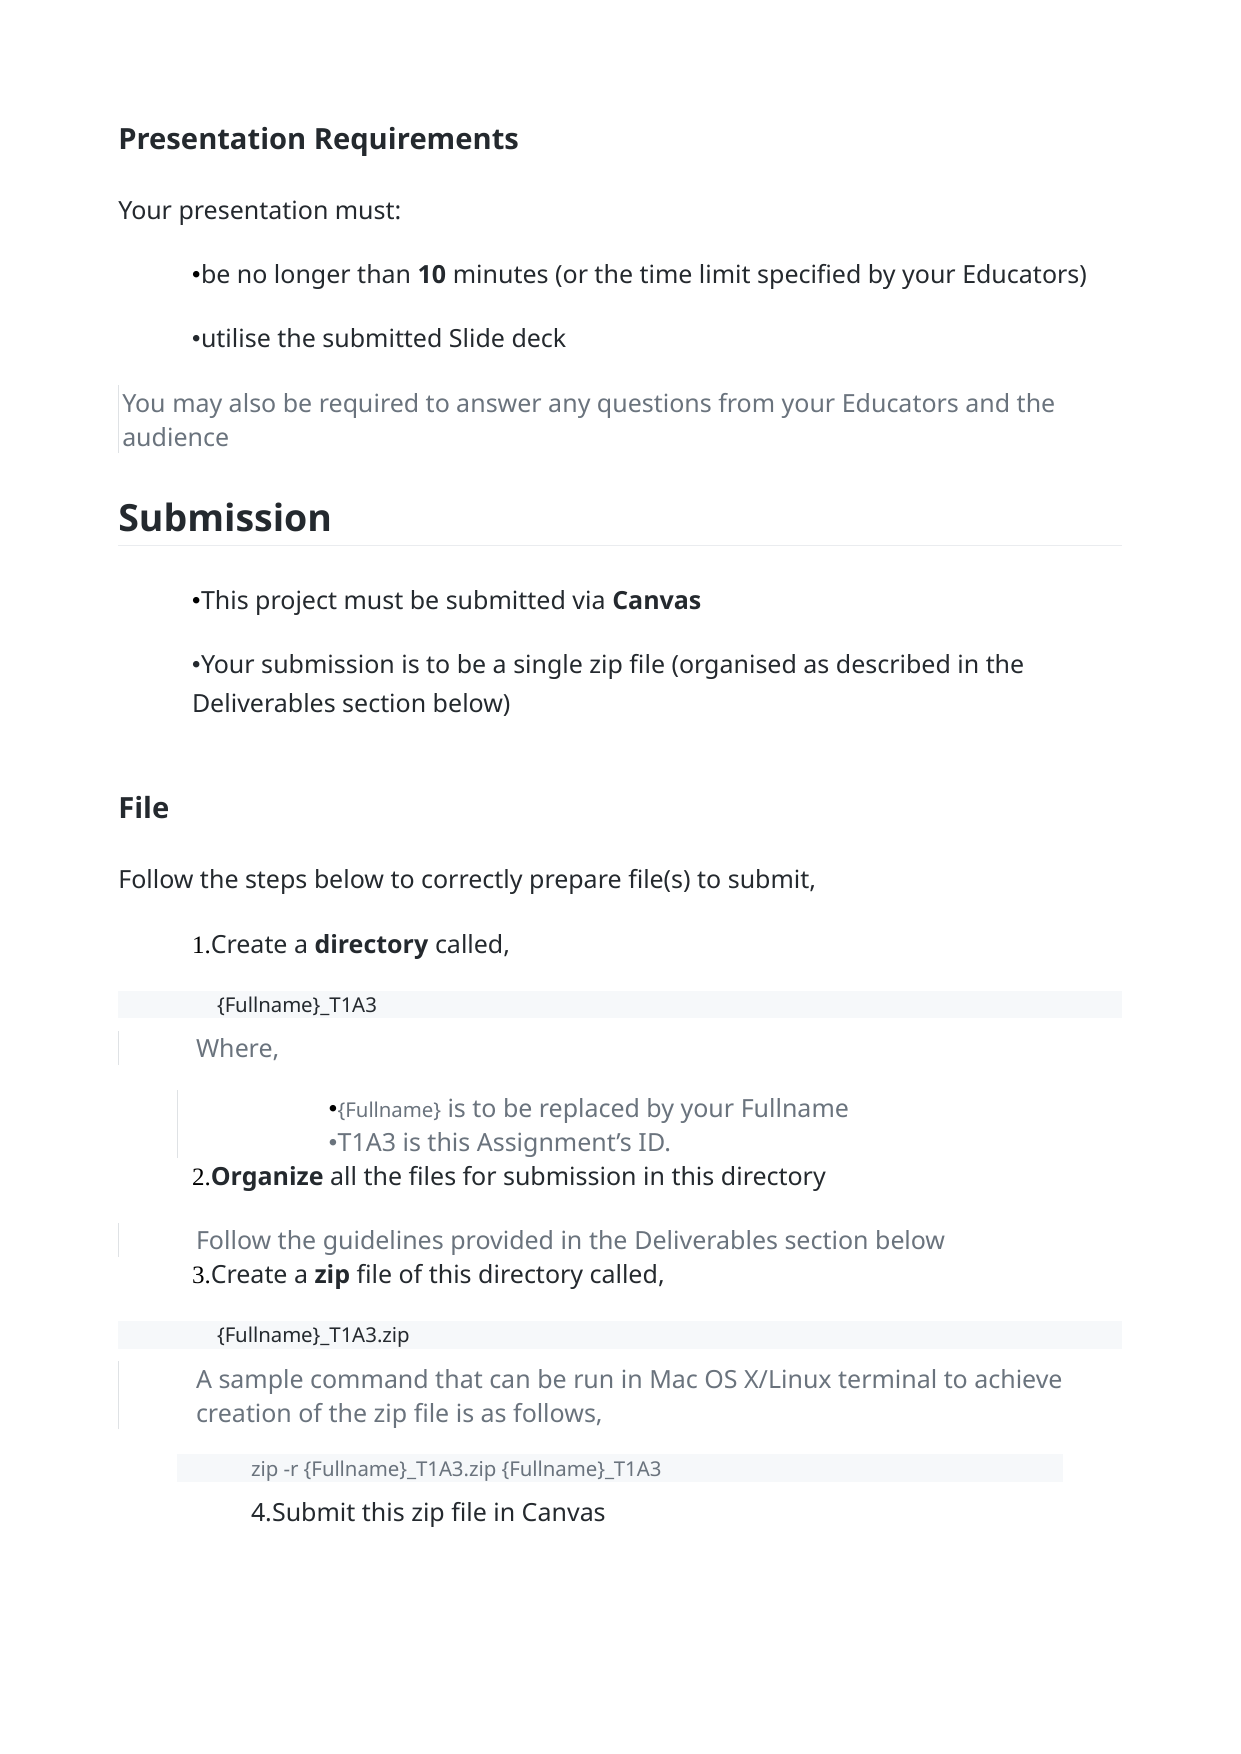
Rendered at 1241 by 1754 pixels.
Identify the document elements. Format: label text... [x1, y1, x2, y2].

text Your presentation must: [118, 193, 1122, 227]
list Your submission is to be a single zip file (organised as described in the Deliverables section below) [118, 647, 1122, 720]
text Follow the steps below to correctly prepare file(s) to submit, [118, 862, 1122, 896]
list Submit this zip file in Canvas [177, 1494, 1063, 1529]
list Organize all the files for submission in this directory [118, 1158, 1122, 1192]
list A sample command that can be run in Mac OS X/Linux terminal to achieve creation of the zip file is as follows, [119, 1361, 1122, 1429]
list {Fullname}_T1A3 [118, 991, 1122, 1018]
subtitle Presentation Requirements [118, 118, 1122, 158]
subtitle File [118, 788, 1122, 827]
list {Fullname}_T1A3.zip [118, 1321, 1122, 1349]
list utilise the submitted Slide deck [118, 321, 1122, 355]
list T1A3 is this Assignment’s ID. [178, 1124, 1063, 1158]
list be no longer than 10 minutes (or the time limit specified by your Educators) [118, 257, 1122, 291]
list This project must be submitted via Canvas [118, 583, 1122, 617]
list Create a directory called, [118, 926, 1122, 960]
list Create a zip file of this directory called, [118, 1257, 1122, 1291]
list {Fullname} is to be replaced by your Fullname [178, 1090, 1063, 1124]
subtitle Submission [118, 491, 1122, 545]
list Where, [119, 1031, 1122, 1065]
text You may also be required to answer any questions from your Educators and the audience [119, 385, 1122, 453]
list zip -r {Fullname}_T1A3.zip {Fullname}_T1A3 [177, 1454, 1063, 1482]
list Follow the guidelines provided in the Deliverables section below [118, 1222, 1122, 1257]
